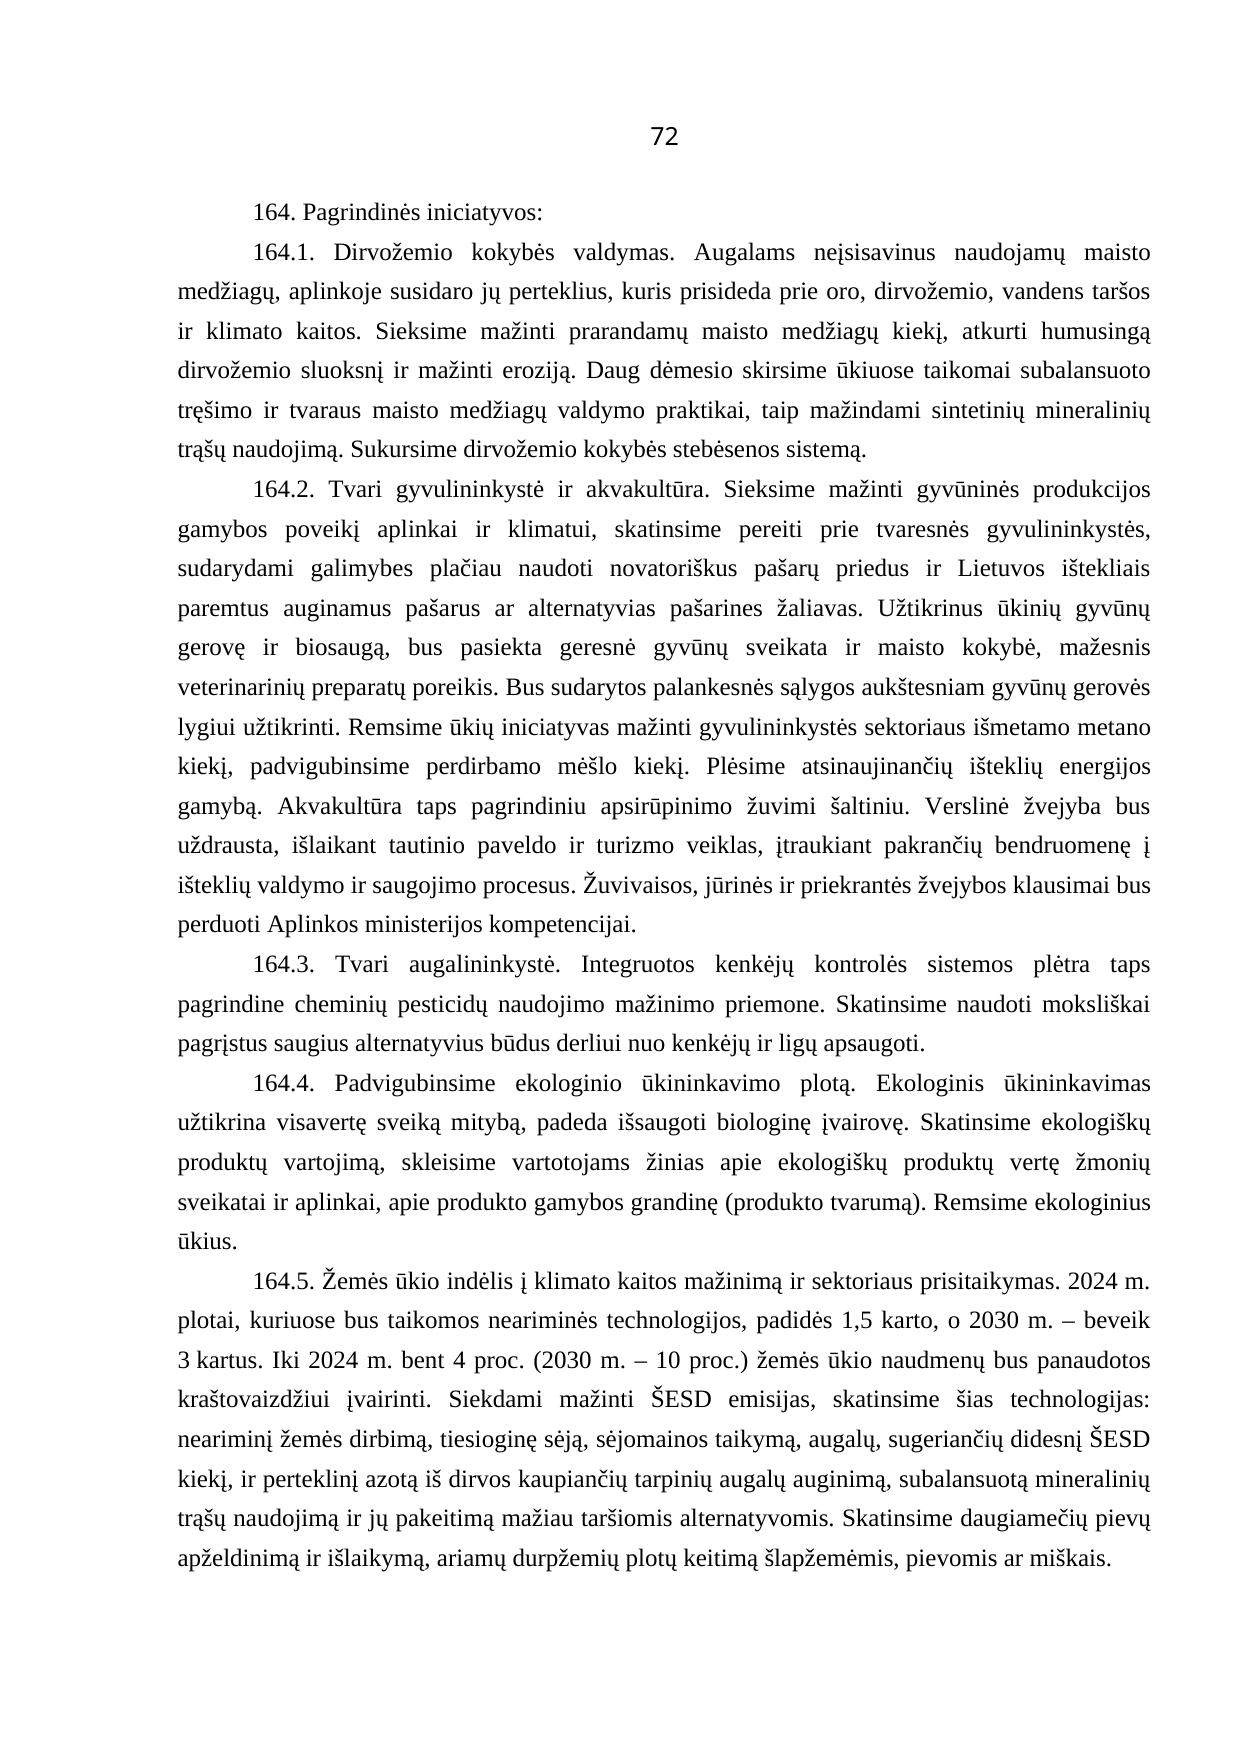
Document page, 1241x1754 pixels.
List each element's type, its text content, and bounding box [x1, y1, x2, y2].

text 164.3. Tvari augalininkystė. Integruotos kenkėjų kontrolės sistemos plėtra taps pagrindine cheminių pesticidų naudojimo mažinimo priemone. Skatinsime naudoti moksliškai pagrįstus saugius alternatyvius būdus derliui nuo kenkėjų ir ligų apsaugoti. [177, 938, 1152, 1057]
text 164. Pagrindinės iniciatyvos: [177, 186, 1152, 226]
text 164.1. Dirvožemio kokybės valdymas. Augalams neįsisavinus naudojamų maisto medžiagų, aplinkoje susidaro jų perteklius, kuris prisideda prie oro, dirvožemio, vandens taršos ir klimato kaitos. Sieksime mažinti prarandamų maisto medžiagų kiekį, atkurti humusingą dirvožemio sluoksnį ir mažinti eroziją. Daug dėmesio skirsime ūkiuose taikomai subalansuoto tręšimo ir tvaraus maisto medžiagų valdymo praktikai, taip mažindami sintetinių mineralinių trąšų naudojimą. Sukursime dirvožemio kokybės stebėsenos sistemą. [177, 226, 1152, 463]
text 164.4. Padvigubinsime ekologinio ūkininkavimo plotą. Ekologinis ūkininkavimas užtikrina visavertę sveiką mitybą, padeda išsaugoti biologinę įvairovę. Skatinsime ekologiškų produktų vartojimą, skleisime vartotojams žinias apie ekologiškų produktų vertę žmonių sveikatai ir aplinkai, apie produkto gamybos grandinę (produkto tvarumą). Remsime ekologinius ūkius. [177, 1057, 1152, 1255]
text 164.5. Žemės ūkio indėlis į klimato kaitos mažinimą ir sektoriaus prisitaikymas. 2024 m. plotai, kuriuose bus taikomos neariminės technologijos, padidės 1,5 karto, o 2030 m. – beveik 3 kartus. Iki 2024 m. bent 4 proc. (2030 m. – 10 proc.) žemės ūkio naudmenų bus panaudotos kraštovaizdžiui įvairinti. Siekdami mažinti ŠESD emisijas, skatinsime šias technologijas: neariminį žemės dirbimą, tiesioginę sėją, sėjomainos taikymą, augalų, sugeriančių didesnį ŠESD kiekį, ir perteklinį azotą iš dirvos kaupiančių tarpinių augalų auginimą, subalansuotą mineralinių trąšų naudojimą ir jų pakeitimą mažiau taršiomis alternatyvomis. Skatinsime daugiamečių pievų apželdinimą ir išlaikymą, ariamų durpžemių plotų keitimą šlapžemėmis, pievomis ar miškais. [177, 1255, 1152, 1572]
text 164.2. Tvari gyvulininkystė ir akvakultūra. Sieksime mažinti gyvūninės produkcijos gamybos poveikį aplinkai ir klimatui, skatinsime pereiti prie tvaresnės gyvulininkystės, sudarydami galimybes plačiau naudoti novatoriškus pašarų priedus ir Lietuvos ištekliais paremtus auginamus pašarus ar alternatyvias pašarines žaliavas. Užtikrinus ūkinių gyvūnų gerovę ir biosaugą, bus pasiekta geresnė gyvūnų sveikata ir maisto kokybė, mažesnis veterinarinių preparatų poreikis. Bus sudarytos palankesnės sąlygos aukštesniam gyvūnų gerovės lygiui užtikrinti. Remsime ūkių iniciatyvas mažinti gyvulininkystės sektoriaus išmetamo metano kiekį, padvigubinsime perdirbamo mėšlo kiekį. Plėsime atsinaujinančių išteklių energijos gamybą. Akvakultūra taps pagrindiniu apsirūpinimo žuvimi šaltiniu. Verslinė žvejyba bus uždrausta, išlaikant tautinio paveldo ir turizmo veiklas, įtraukiant pakrančių bendruomenę į išteklių valdymo ir saugojimo procesus. Žuvivaisos, jūrinės ir priekrantės žvejybos klausimai bus perduoti Aplinkos ministerijos kompetencijai. [177, 463, 1152, 938]
